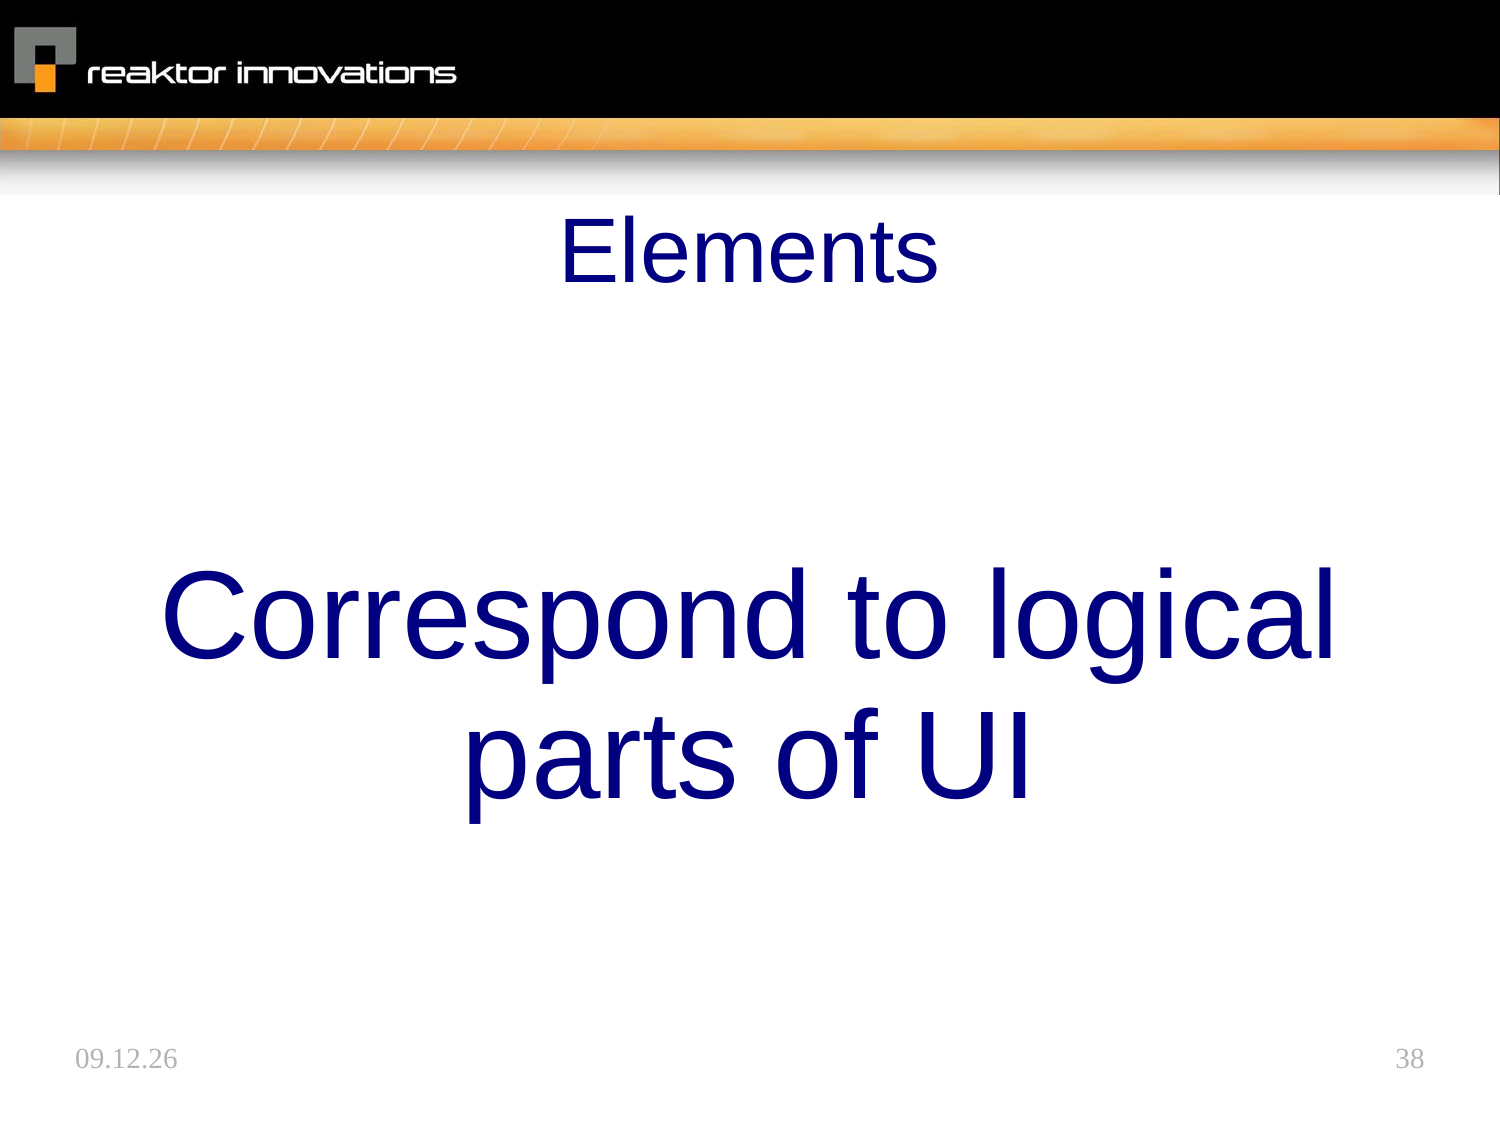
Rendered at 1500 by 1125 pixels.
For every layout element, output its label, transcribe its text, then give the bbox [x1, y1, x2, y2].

subtitle Correspond to logical parts of UI [75, 371, 1425, 999]
title Elements [75, 164, 1425, 338]
picture [0, 0, 1500, 195]
